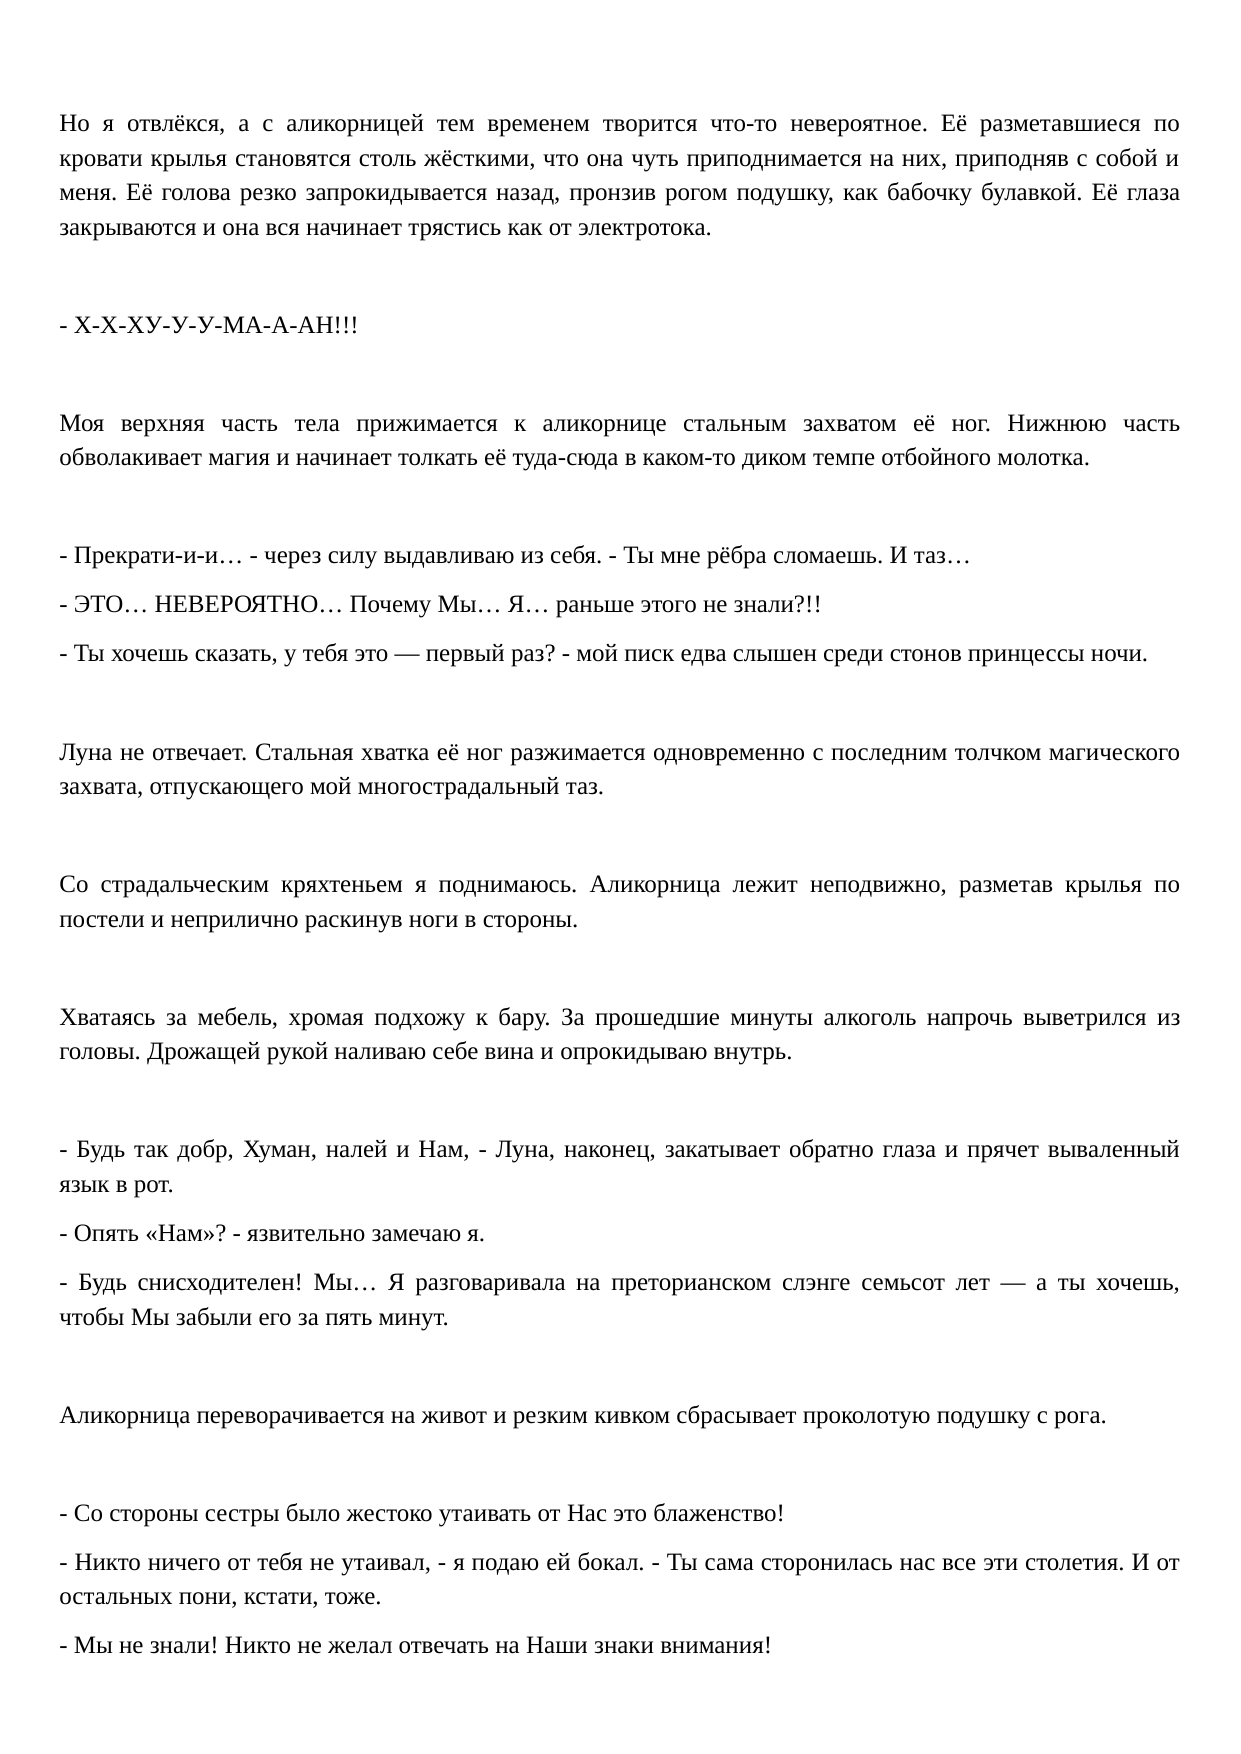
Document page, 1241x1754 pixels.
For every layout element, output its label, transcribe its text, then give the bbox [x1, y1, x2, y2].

text Аликорница переворачивается на живот и резким кивком сбрасывает проколотую подушку с рога. [59, 1400, 1181, 1428]
text - Ты хочешь сказать, у тебя это — первый раз? - мой писк едва слышен среди стонов принцессы ночи. [59, 638, 1181, 667]
text - Никто ничего от тебя не утаивал, - я подаю ей бокал. - Ты сама сторонилась нас все эти столетия. И от остальных пони, кстати, тоже. [59, 1547, 1181, 1610]
text - Опять «Нам»? - язвительно замечаю я. [59, 1218, 1181, 1247]
text - Х-Х-ХУ-У-У-МА-А-АН!!! [59, 310, 1181, 338]
text Хватаясь за мебель, хромая подхожу к бару. За прошедшие минуты алкоголь напрочь выветрился из головы. Дрожащей рукой наливаю себе вина и опрокидываю внутрь. [59, 1002, 1181, 1065]
text Луна не отвечает. Стальная хватка её ног разжимается одновременно с последним толчком магического захвата, отпускающего мой многострадальный таз. [59, 737, 1181, 800]
text - Будь так добр, Хуман, налей и Нам, - Луна, наконец, закатывает обратно глаза и прячет вываленный язык в рот. [59, 1134, 1181, 1198]
text - Будь снисходителен! Мы… Я разговаривала на преторианском слэнге семьсот лет — а ты хочешь, чтобы Мы забыли его за пять минут. [59, 1267, 1181, 1330]
text - Со стороны сестры было жестоко утаивать от Нас это блаженство! [59, 1498, 1181, 1527]
text Со страдальческим кряхтеньем я поднимаюсь. Аликорница лежит неподвижно, разметав крылья по постели и неприлично раскинув ноги в стороны. [59, 869, 1181, 932]
text - Прекрати-и-и… - через силу выдавливаю из себя. - Ты мне рёбра сломаешь. И таз… [59, 540, 1181, 569]
text - ЭТО… НЕВЕРОЯТНО… Почему Мы… Я… раньше этого не знали?!! [59, 589, 1181, 618]
text - Мы не знали! Никто не желал отвечать на Наши знаки внимания! [59, 1630, 1181, 1659]
text Но я отвлёкся, а с аликорницей тем временем творится что-то невероятное. Её разметавшиеся по кровати крылья становятся столь жёсткими, что она чуть приподнимается на них, приподняв с собой и меня. Её голова резко запрокидывается назад, пронзив рогом подушку, как бабочку булавкой. Её глаза закрываются и она вся начинает трястись как от электротока. [59, 108, 1181, 240]
text Моя верхняя часть тела прижимается к аликорнице стальным захватом её ног. Нижнюю часть обволакивает магия и начинает толкать её туда-сюда в каком-то диком темпе отбойного молотка. [59, 408, 1181, 471]
